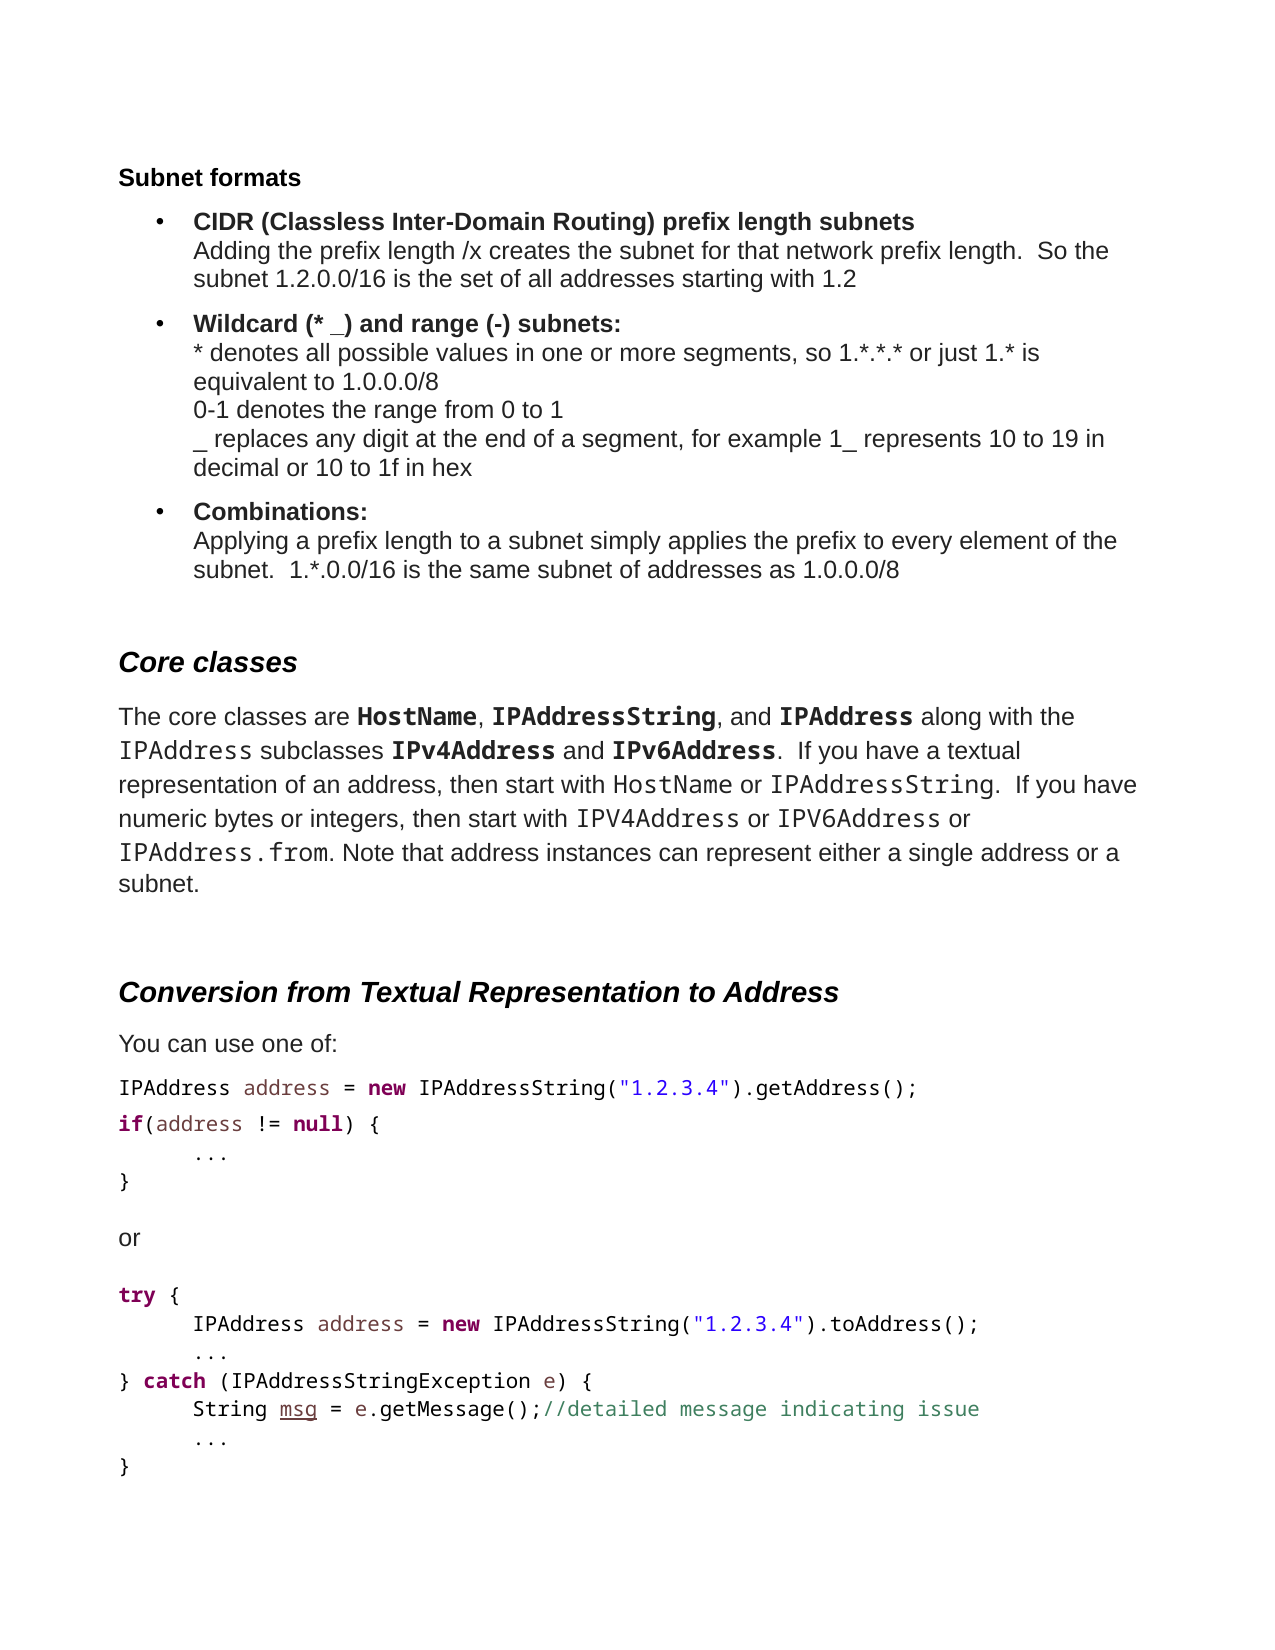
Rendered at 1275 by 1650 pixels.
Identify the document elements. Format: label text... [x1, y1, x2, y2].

text or [118, 1223, 1157, 1252]
list Wildcard (* _) and range (-) subnets: * denotes all possible values in one or more segments, so 1.*.*.* or just 1.* is equivalent to 1.0.0.0/8 0-1 denotes the range from 0 to 1 _ replaces any digit at the end of a segment, for example 1_ represents 10 to 19 in decimal or 10 to 1f in hex [156, 309, 1157, 481]
text } [118, 1166, 1157, 1195]
list Combinations: Applying a prefix length to a subnet simply applies the prefix to every element of the subnet. 1.*.0.0/16 is the same subnet of addresses as 1.0.0.0/8 [156, 497, 1157, 612]
text try { [118, 1281, 1157, 1309]
subtitle Conversion from Textual Representation to Address [118, 975, 1157, 1009]
text You can use one of: [118, 1029, 1157, 1058]
list CIDR (Classless Inter-Domain Routing) prefix length subnets Adding the prefix length /x creates the subnet for that network prefix length. So the subnet 1.2.0.0/16 is the set of all addresses starting with 1.2 [156, 207, 1157, 293]
text if(address != null) { [118, 1109, 1157, 1138]
text ... [118, 1138, 1157, 1166]
text String msg = e.getMessage();//detailed message indicating issue [118, 1394, 1157, 1423]
text Subnet formats [118, 162, 1157, 191]
subtitle Core classes [118, 645, 1157, 678]
text IPAddress address = new IPAddressString("1.2.3.4").getAddress(); [118, 1073, 1157, 1102]
text } [118, 1451, 1157, 1479]
text IPAddress address = new IPAddressString("1.2.3.4").toAddress(); [118, 1309, 1157, 1337]
text } catch (IPAddressStringException e) { [118, 1366, 1157, 1394]
text ... [118, 1337, 1157, 1366]
text ... [118, 1423, 1157, 1451]
text The core classes are HostName, IPAddressString, and IPAddress along with the IPAddress subclasses IPv4Address and IPv6Address. If you have a textual representation of an address, then start with HostName or IPAddressString. If you have numeric bytes or integers, then start with IPV4Address or IPV6Address or IPAddress.from. Note that address instances can represent either a single address or a subnet. [118, 699, 1157, 898]
